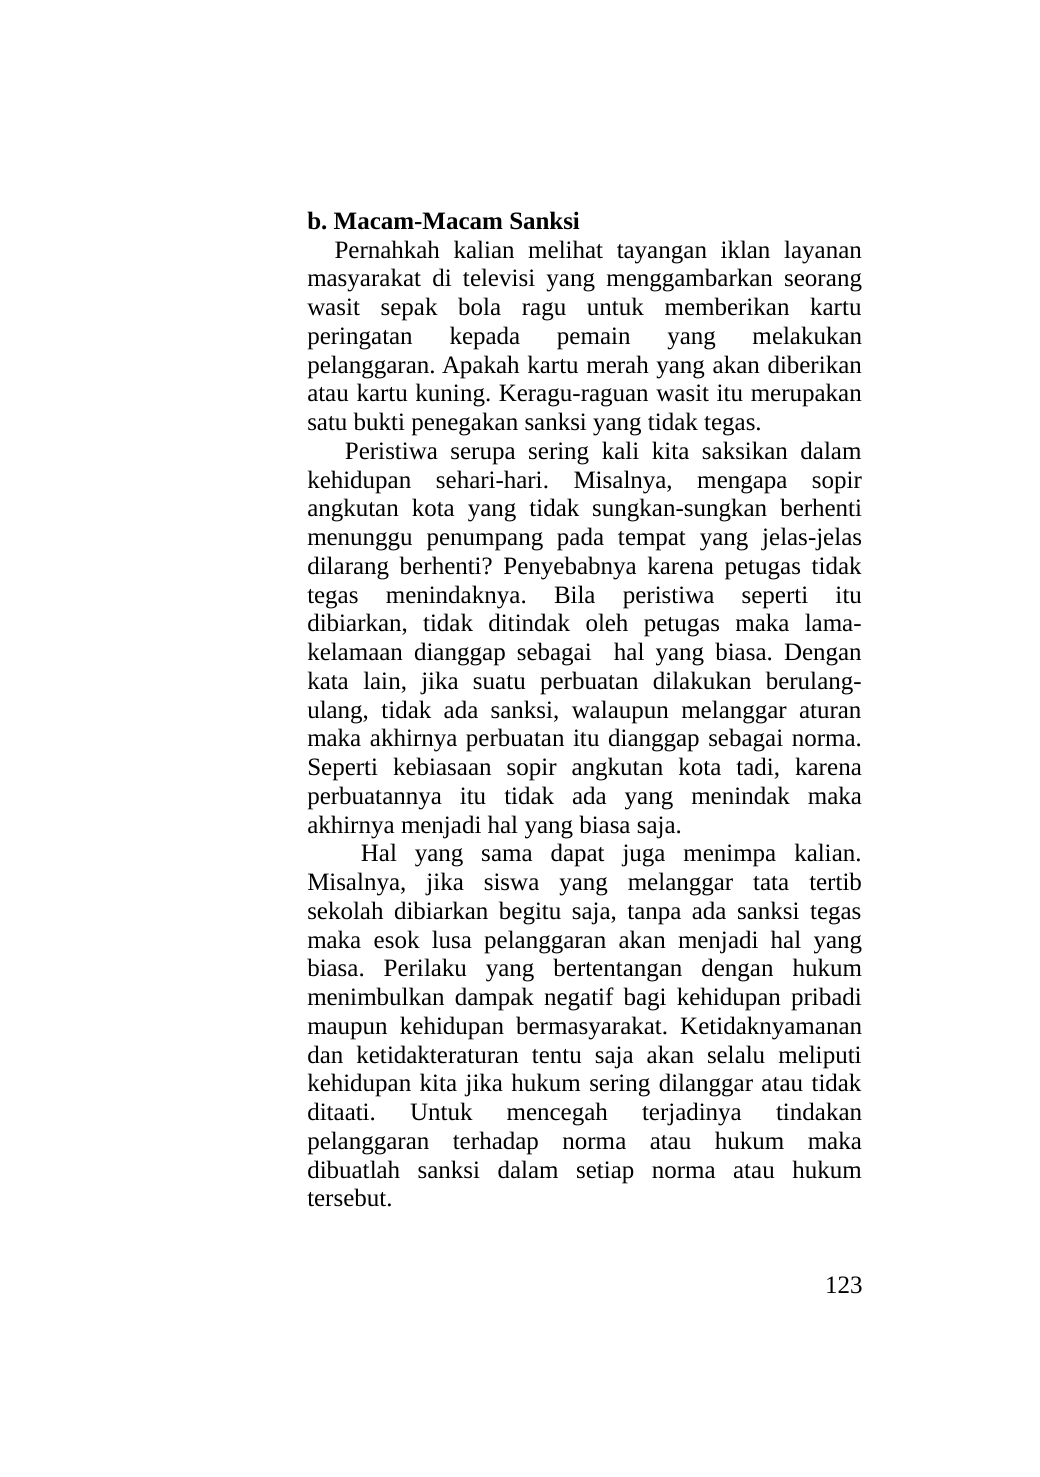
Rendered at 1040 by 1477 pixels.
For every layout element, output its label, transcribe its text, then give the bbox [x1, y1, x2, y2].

text Hal yang sama dapat juga menimpa kalian. Misalnya, jika siswa yang melanggar tata tertib sekolah dibiarkan begitu saja, tanpa ada sanksi tegas maka esok lusa pelanggaran akan menjadi hal yang biasa. Perilaku yang bertentangan dengan hukum menimbulkan dampak negatif bagi kehidupan pribadi maupun kehidupan bermasyarakat. Ketidaknyamanan dan ketidakteraturan tentu saja akan selalu meliputi kehidupan kita jika hukum sering dilanggar atau tidak ditaati. Untuk mencegah terjadinya tindakan pelanggaran terhadap norma atau hukum maka dibuatlah sanksi dalam setiap norma atau hukum tersebut. [307, 838, 862, 1212]
text b. Macam-Macam Sanksi [307, 206, 862, 235]
text Peristiwa serupa sering kali kita saksikan dalam kehidupan sehari-hari. Misalnya, mengapa sopir angkutan kota yang tidak sungkan-sungkan berhenti menunggu penumpang pada tempat yang jelas-jelas dilarang berhenti? Penyebabnya karena petugas tidak tegas menindaknya. Bila peristiwa seperti itu dibiarkan, tidak ditindak oleh petugas maka lama-kelamaan dianggap sebagai hal yang biasa. Dengan kata lain, jika suatu perbuatan dilakukan berulang-ulang, tidak ada sanksi, walaupun melanggar aturan maka akhirnya perbuatan itu dianggap sebagai norma. Seperti kebiasaan sopir angkutan kota tadi, karena perbuatannya itu tidak ada yang menindak maka akhirnya menjadi hal yang biasa saja. [307, 436, 862, 838]
text Pernahkah kalian melihat tayangan iklan layanan masyarakat di televisi yang menggambarkan seorang wasit sepak bola ragu untuk memberikan kartu peringatan kepada pemain yang melakukan pelanggaran. Apakah kartu merah yang akan diberikan atau kartu kuning. Keragu-raguan wasit itu merupakan satu bukti penegakan sanksi yang tidak tegas. [307, 235, 862, 436]
